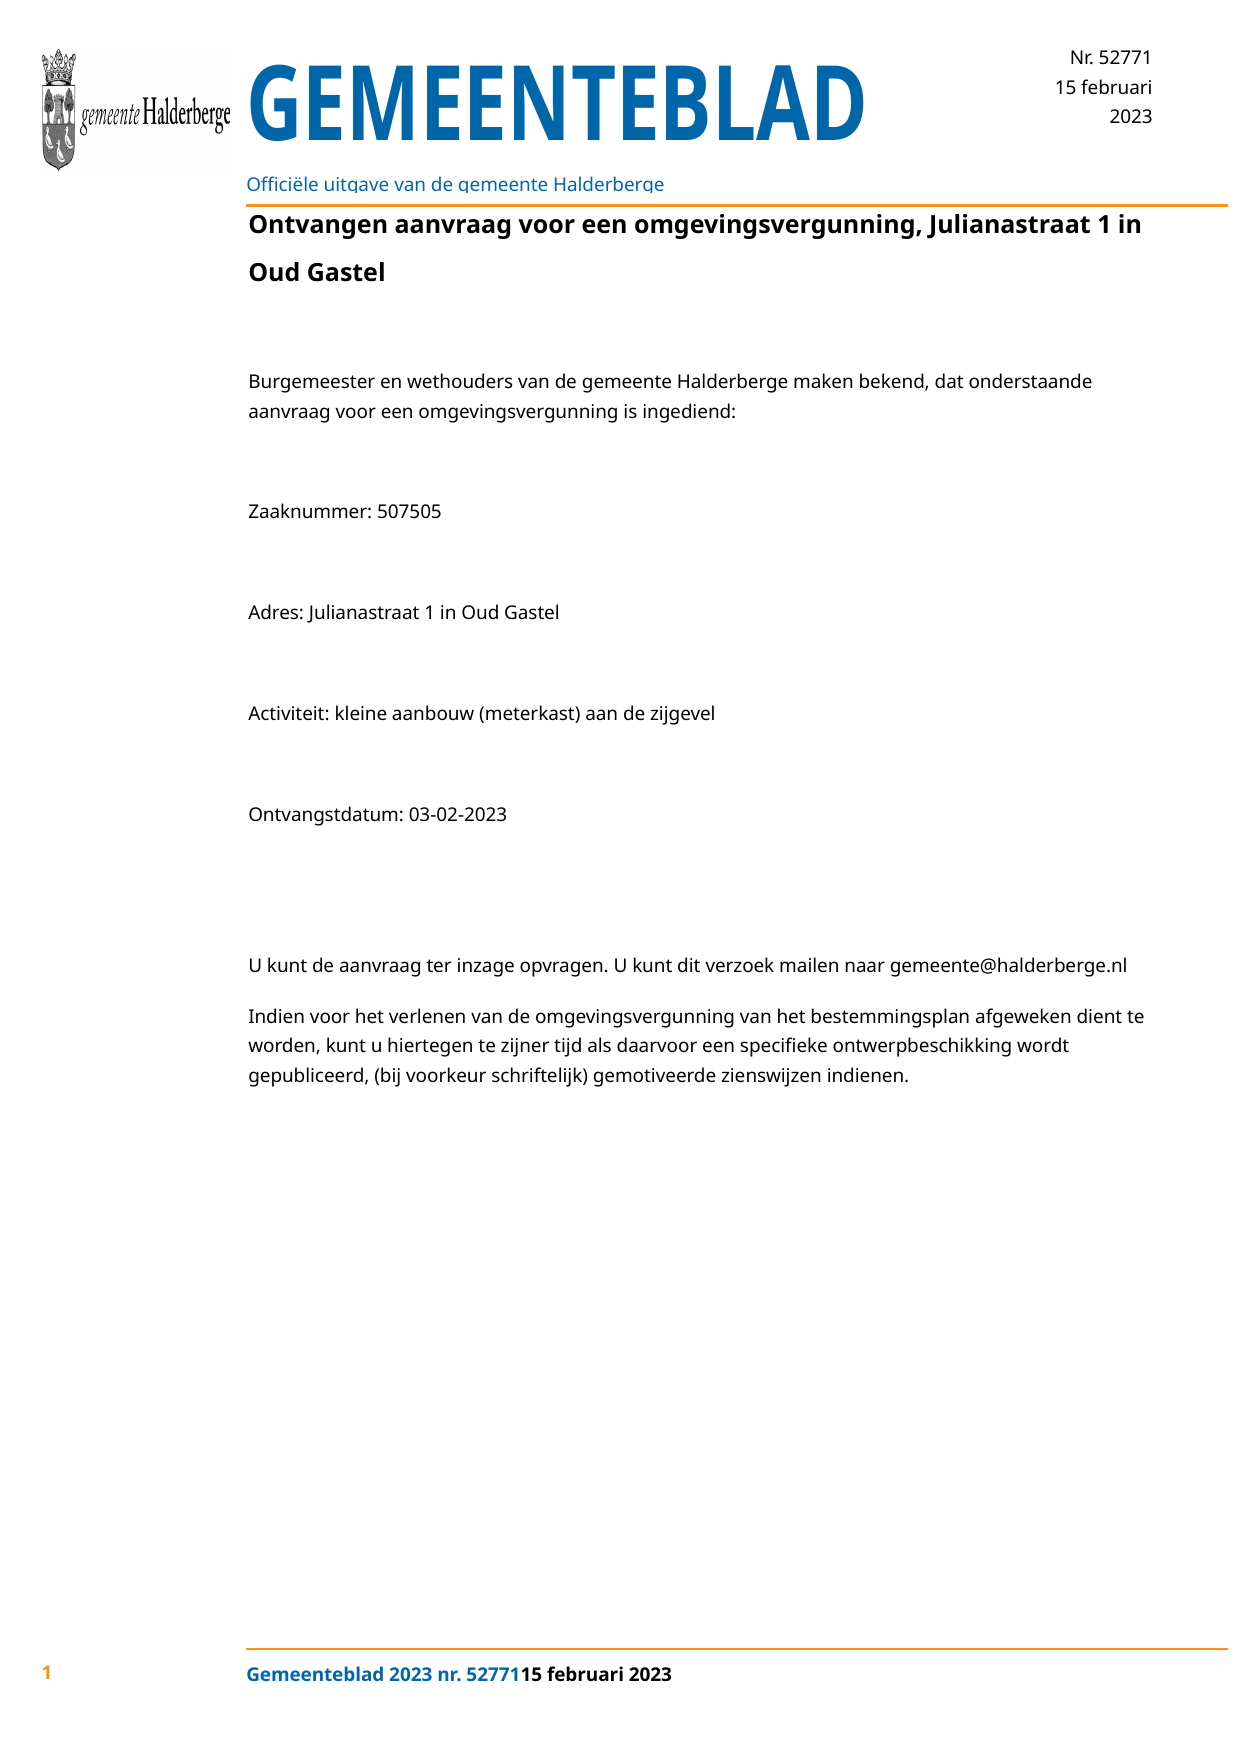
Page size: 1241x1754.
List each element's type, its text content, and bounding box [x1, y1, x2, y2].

text Zaaknummer: 507505 [248, 499, 1152, 524]
picture [41, 47, 231, 172]
text Activiteit: kleine aanbouw (meterkast) aan de zijgevel [248, 700, 1152, 726]
text Ontvangen aanvraag voor een omgevingsvergunning, Julianastraat 1 in Oud Gastel [248, 207, 1152, 288]
text Adres: Julianastraat 1 in Oud Gastel [248, 599, 1152, 625]
text Ontvangstdatum: 03-02-2023 [248, 801, 1152, 827]
text U kunt de aanvraag ter inzage opvragen. U kunt dit verzoek mailen naar gemeente@halderberge.nl [248, 952, 1152, 978]
text Burgemeester en wethouders van de gemeente Halderberge maken bekend, dat onderstaande aanvraag voor een omgevingsvergunning is ingediend: [248, 368, 1152, 424]
text Indien voor het verlenen van de omgevingsvergunning van het bestemmingsplan afgeweken dient te worden, kunt u hiertegen te zijner tijd als daarvoor een specifieke ontwerpbeschikking wordt gepubliceerd, (bij voorkeur schriftelijk) gemotiveerde zienswijzen indienen. [248, 1003, 1152, 1088]
